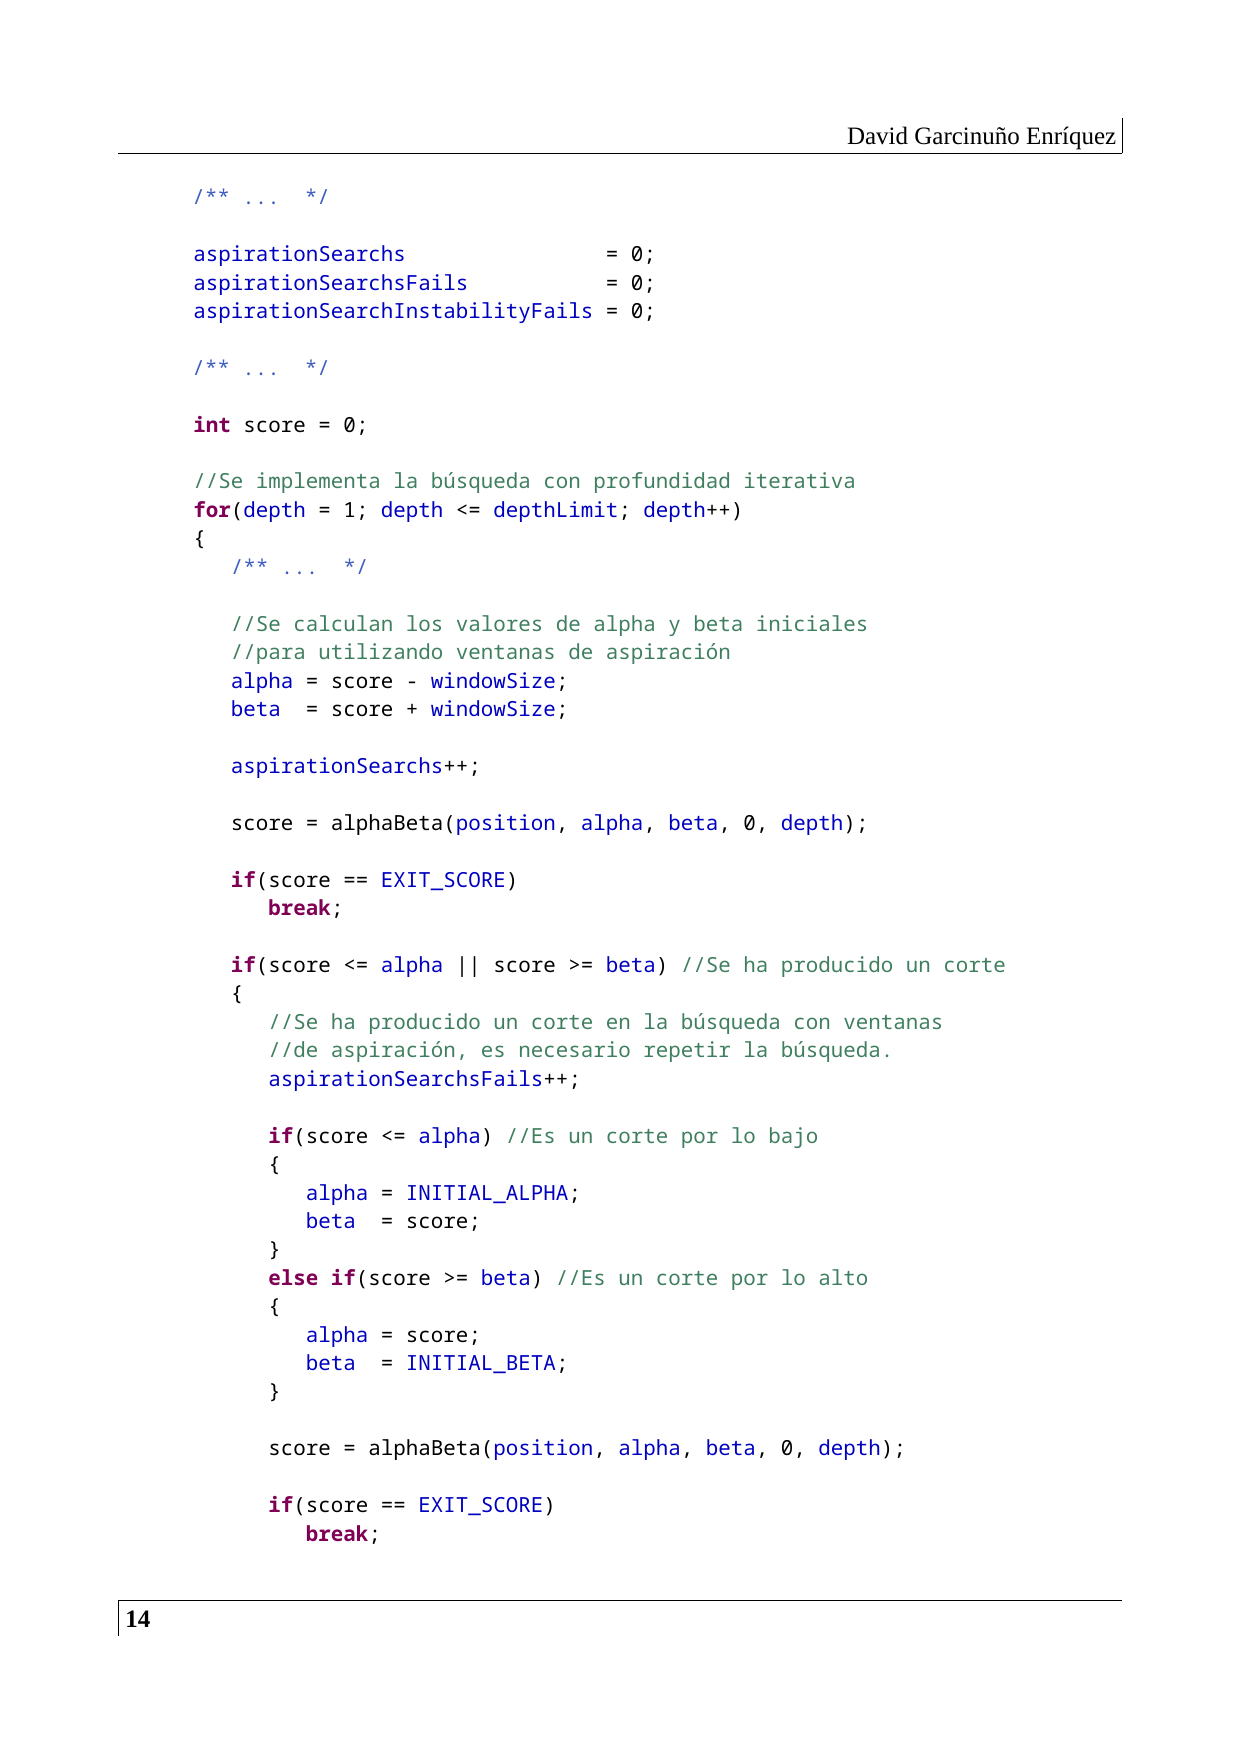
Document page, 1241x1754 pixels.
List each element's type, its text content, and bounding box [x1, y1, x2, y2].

text /** ... */ [118, 552, 1122, 580]
text /** ... */ [118, 182, 1122, 211]
text { [118, 523, 1122, 552]
text int score = 0; [118, 410, 1122, 438]
text } [118, 1377, 1122, 1405]
text aspirationSearchs++; [118, 751, 1122, 779]
text alpha = INITIAL_ALPHA; [118, 1178, 1122, 1206]
text aspirationSearchInstabilityFails = 0; [118, 296, 1122, 324]
text //Se calculan los valores de alpha y beta iniciales [118, 609, 1122, 637]
text if(score <= alpha || score >= beta) //Se ha producido un corte [118, 950, 1122, 978]
text aspirationSearchsFails = 0; [118, 268, 1122, 296]
text beta = score + windowSize; [118, 694, 1122, 723]
text beta = INITIAL_BETA; [118, 1348, 1122, 1377]
text if(score == EXIT_SCORE) [118, 865, 1122, 893]
text alpha = score - windowSize; [118, 666, 1122, 694]
text else if(score >= beta) //Es un corte por lo alto [118, 1263, 1122, 1291]
text for(depth = 1; depth <= depthLimit; depth++) [118, 495, 1122, 523]
text score = alphaBeta(position, alpha, beta, 0, depth); [118, 1433, 1122, 1462]
text score = alphaBeta(position, alpha, beta, 0, depth); [118, 808, 1122, 836]
text } [118, 1234, 1122, 1263]
text //Se implementa la búsqueda con profundidad iterativa [118, 467, 1122, 495]
text beta = score; [118, 1206, 1122, 1234]
text { [118, 1291, 1122, 1320]
text if(score <= alpha) //Es un corte por lo bajo [118, 1121, 1122, 1149]
text { [118, 978, 1122, 1007]
text break; [118, 893, 1122, 922]
text aspirationSearchsFails++; [118, 1064, 1122, 1092]
text /** ... */ [118, 353, 1122, 381]
text //de aspiración, es necesario repetir la búsqueda. [118, 1035, 1122, 1064]
text break; [118, 1519, 1122, 1547]
text aspirationSearchs = 0; [118, 239, 1122, 268]
text alpha = score; [118, 1320, 1122, 1348]
text { [118, 1149, 1122, 1178]
text if(score == EXIT_SCORE) [118, 1490, 1122, 1519]
text //para utilizando ventanas de aspiración [118, 637, 1122, 666]
text //Se ha producido un corte en la búsqueda con ventanas [118, 1007, 1122, 1035]
